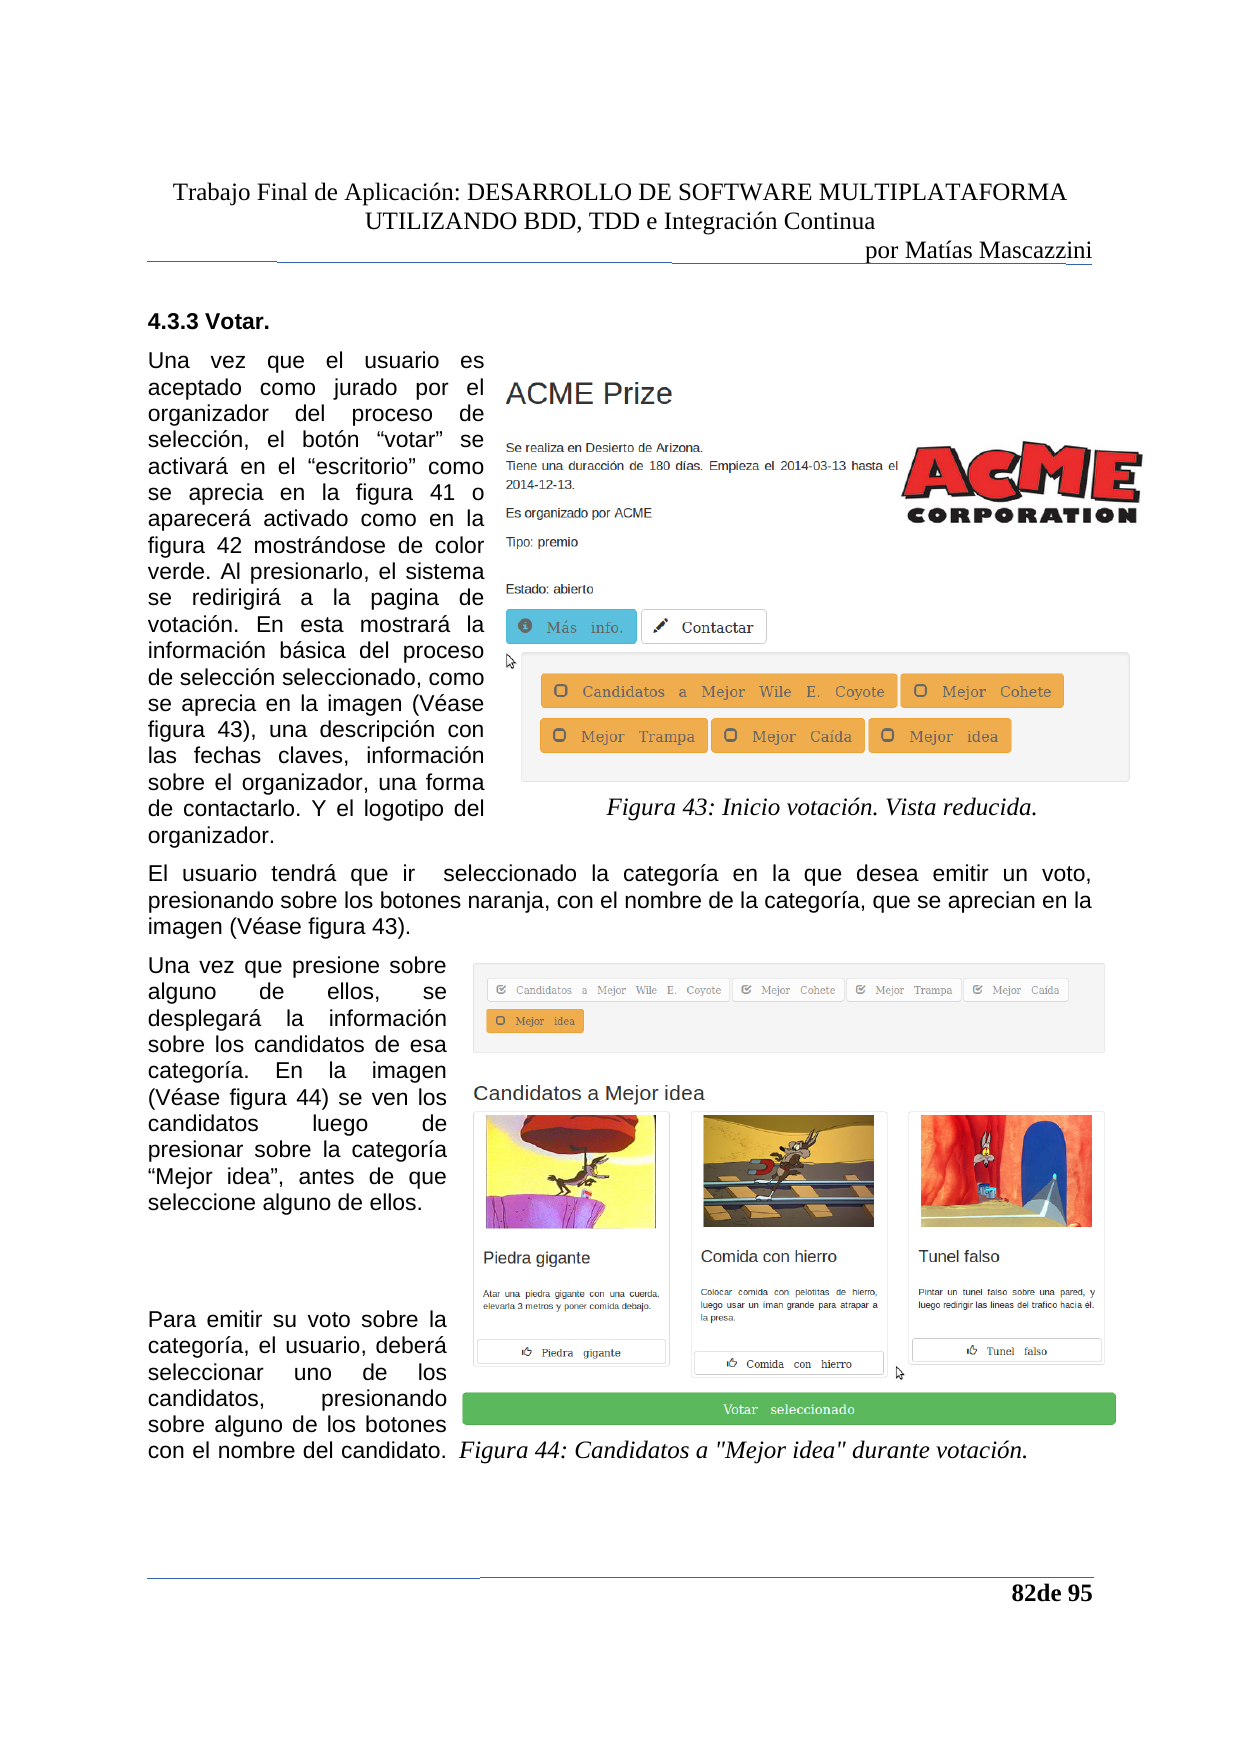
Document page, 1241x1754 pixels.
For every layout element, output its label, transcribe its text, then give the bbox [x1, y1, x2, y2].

picture [496, 372, 1148, 793]
text Figura 44: Candidatos a "Mejor idea" durante votación. [459, 1435, 1120, 1464]
text El usuario tendrá que ir seleccionado la categoría en la que desea emitir un voto, presionando sobre los botones naranja, con el nombre de la categoría, que se aprecian en la imagen (Véase figura 43). [148, 860, 1093, 939]
text Figura 43: Inicio votación. Vista reducida. [496, 793, 1148, 821]
text Una vez que el usuario es aceptado como jurado por el organizador del proceso de selección, el botón “votar” se activará en el “escritorio” como se aprecia en la figura 41 o aparecerá activado como en la figura 42 mostrándose de color verde. Al presionarlo, el sistema se redirigirá a la pagina de votación. En esta mostrará la información básica del proceso de selección seleccionado, como se aprecia en la imagen (Véase figura 43), una descripción con las fechas claves, información sobre el organizador, una forma de contactarlo. Y el logotipo del organizador. [148, 347, 1148, 848]
text Una vez que presione sobre alguno de ellos, se desplegará la información sobre los candidatos de esa categoría. En la imagen (Véase figura 44) se ven los candidatos luego de presionar sobre la categoría “Mejor idea”, antes de que seleccione alguno de ellos. [148, 945, 1120, 1216]
picture [458, 957, 1121, 1435]
text Para emitir su voto sobre la categoría, el usuario, deberá seleccionar uno de los candidatos, presionando sobre alguno de los botones con el nombre del candidato. [148, 1306, 459, 1464]
text 4.3.3 Votar. [148, 308, 1093, 335]
